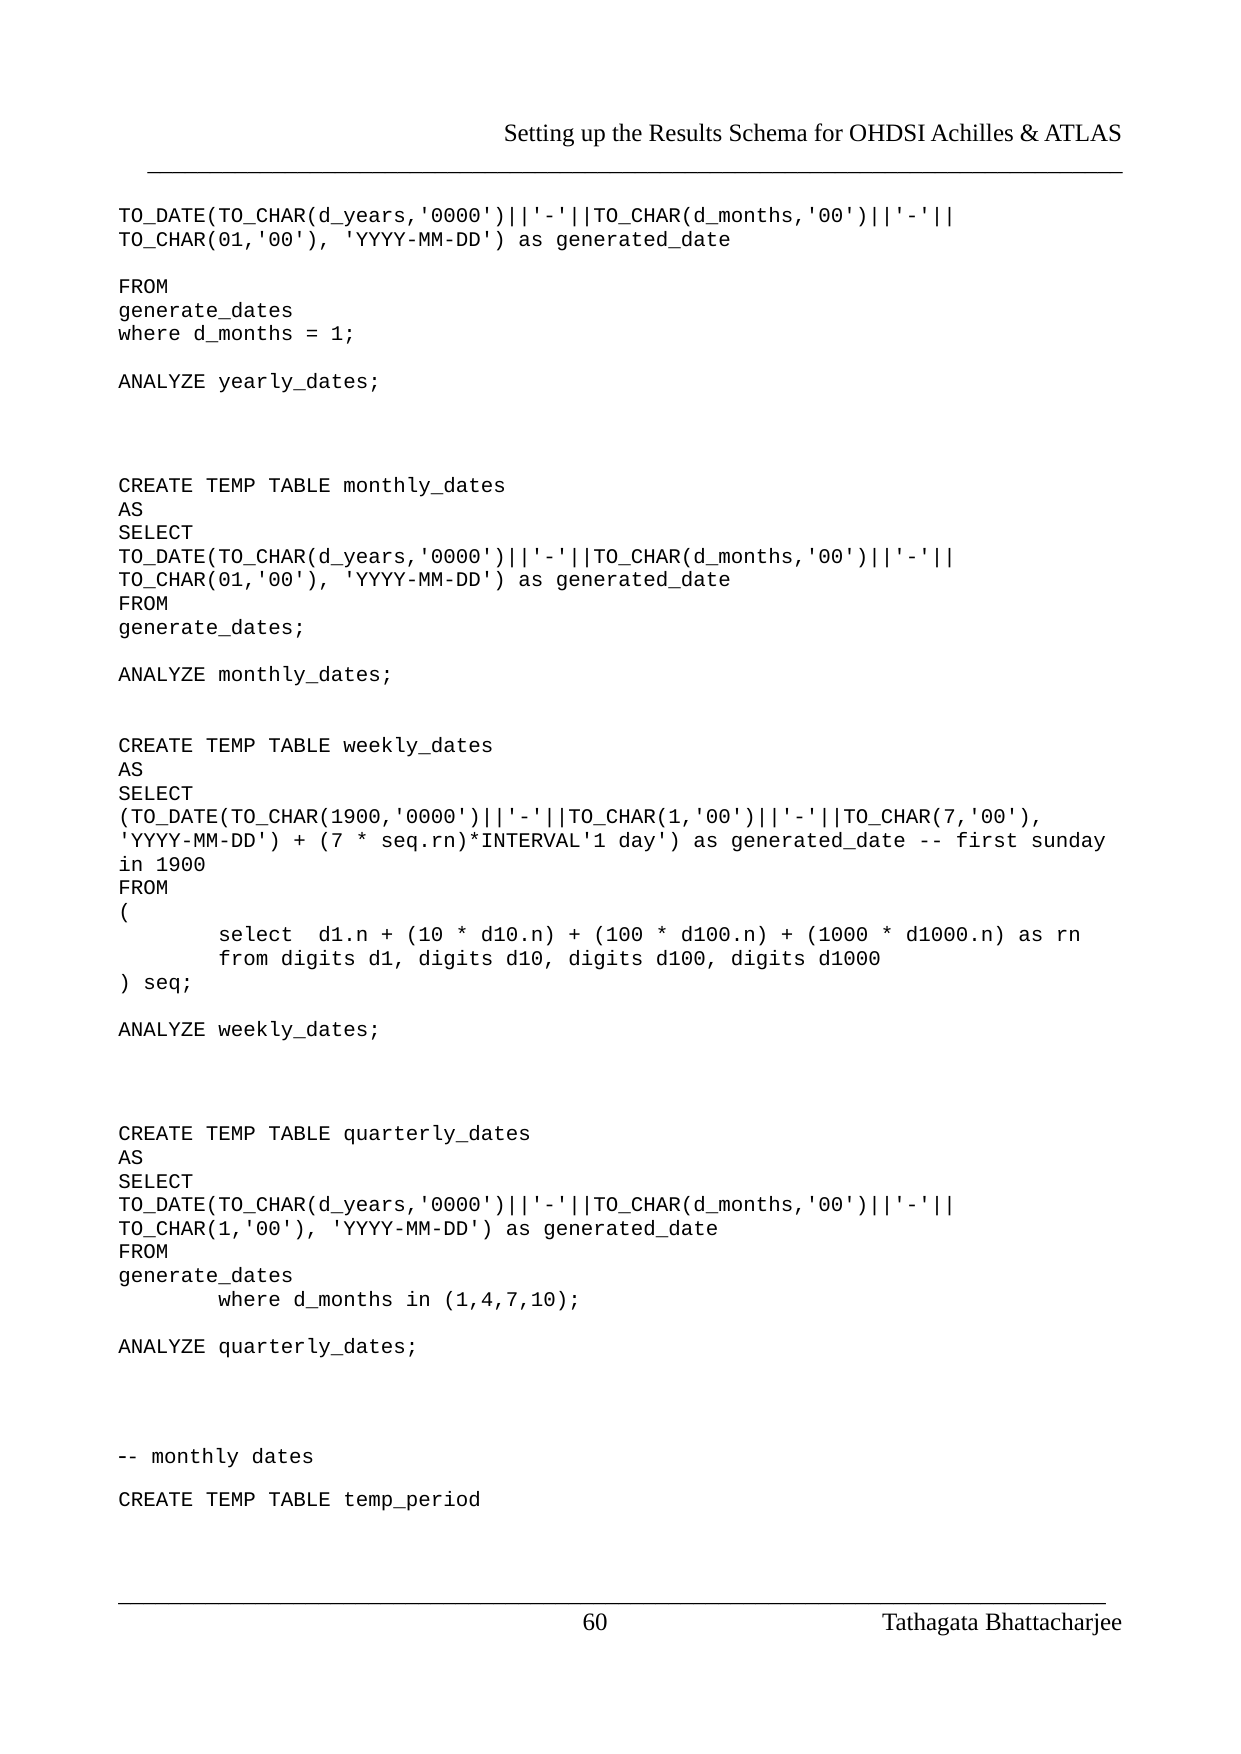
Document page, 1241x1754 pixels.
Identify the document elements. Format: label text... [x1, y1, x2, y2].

text CREATE TEMP TABLE weekly_dates [118, 735, 1122, 759]
text ANALYZE weekly_dates; [118, 1019, 1122, 1043]
text SELECT [118, 522, 1122, 546]
text ) seq; [118, 972, 1122, 995]
text (TO_DATE(TO_CHAR(1900,'0000')||'-'||TO_CHAR(1,'00')||'-'||TO_CHAR(7,'00'), 'YYYY-MM-DD') + (7 * seq.rn)*INTERVAL'1 day') as generated_date -- first sunday in 1900 [118, 806, 1122, 877]
text generate_dates [118, 300, 1122, 323]
text where d_months = 1; [118, 323, 1122, 347]
text from digits d1, digits d10, digits d100, digits d1000 [118, 948, 1122, 972]
text AS [118, 498, 1122, 522]
text AS [118, 1147, 1122, 1171]
text FROM [118, 877, 1122, 901]
text CREATE TEMP TABLE monthly_dates [118, 475, 1122, 498]
text SELECT [118, 1171, 1122, 1194]
text AS [118, 759, 1122, 783]
text SELECT [118, 783, 1122, 806]
text where d_months in (1,4,7,10); [118, 1289, 1122, 1312]
text TO_DATE(TO_CHAR(d_years,'0000')||'-'||TO_CHAR(d_months,'00')||'-'||TO_CHAR(1,'00'), 'YYYY-MM-DD') as generated_date [118, 1194, 1122, 1242]
text CREATE TEMP TABLE quarterly_dates [118, 1123, 1122, 1147]
text -- monthly dates [118, 1440, 1122, 1470]
text FROM [118, 1242, 1122, 1265]
text generate_dates [118, 1265, 1122, 1289]
text FROM [118, 276, 1122, 300]
text TO_DATE(TO_CHAR(d_years,'0000')||'-'||TO_CHAR(d_months,'00')||'-'||TO_CHAR(01,'00'), 'YYYY-MM-DD') as generated_date [118, 205, 1122, 252]
text select d1.n + (10 * d10.n) + (100 * d100.n) + (1000 * d1000.n) as rn [118, 924, 1122, 948]
text TO_DATE(TO_CHAR(d_years,'0000')||'-'||TO_CHAR(d_months,'00')||'-'||TO_CHAR(01,'00'), 'YYYY-MM-DD') as generated_date [118, 546, 1122, 593]
text CREATE TEMP TABLE temp_period [118, 1489, 1122, 1513]
text ( [118, 901, 1122, 924]
text generate_dates; [118, 617, 1122, 640]
text FROM [118, 593, 1122, 617]
text ANALYZE monthly_dates; [118, 664, 1122, 688]
text ANALYZE yearly_dates; [118, 371, 1122, 394]
text ANALYZE quarterly_dates; [118, 1336, 1122, 1360]
